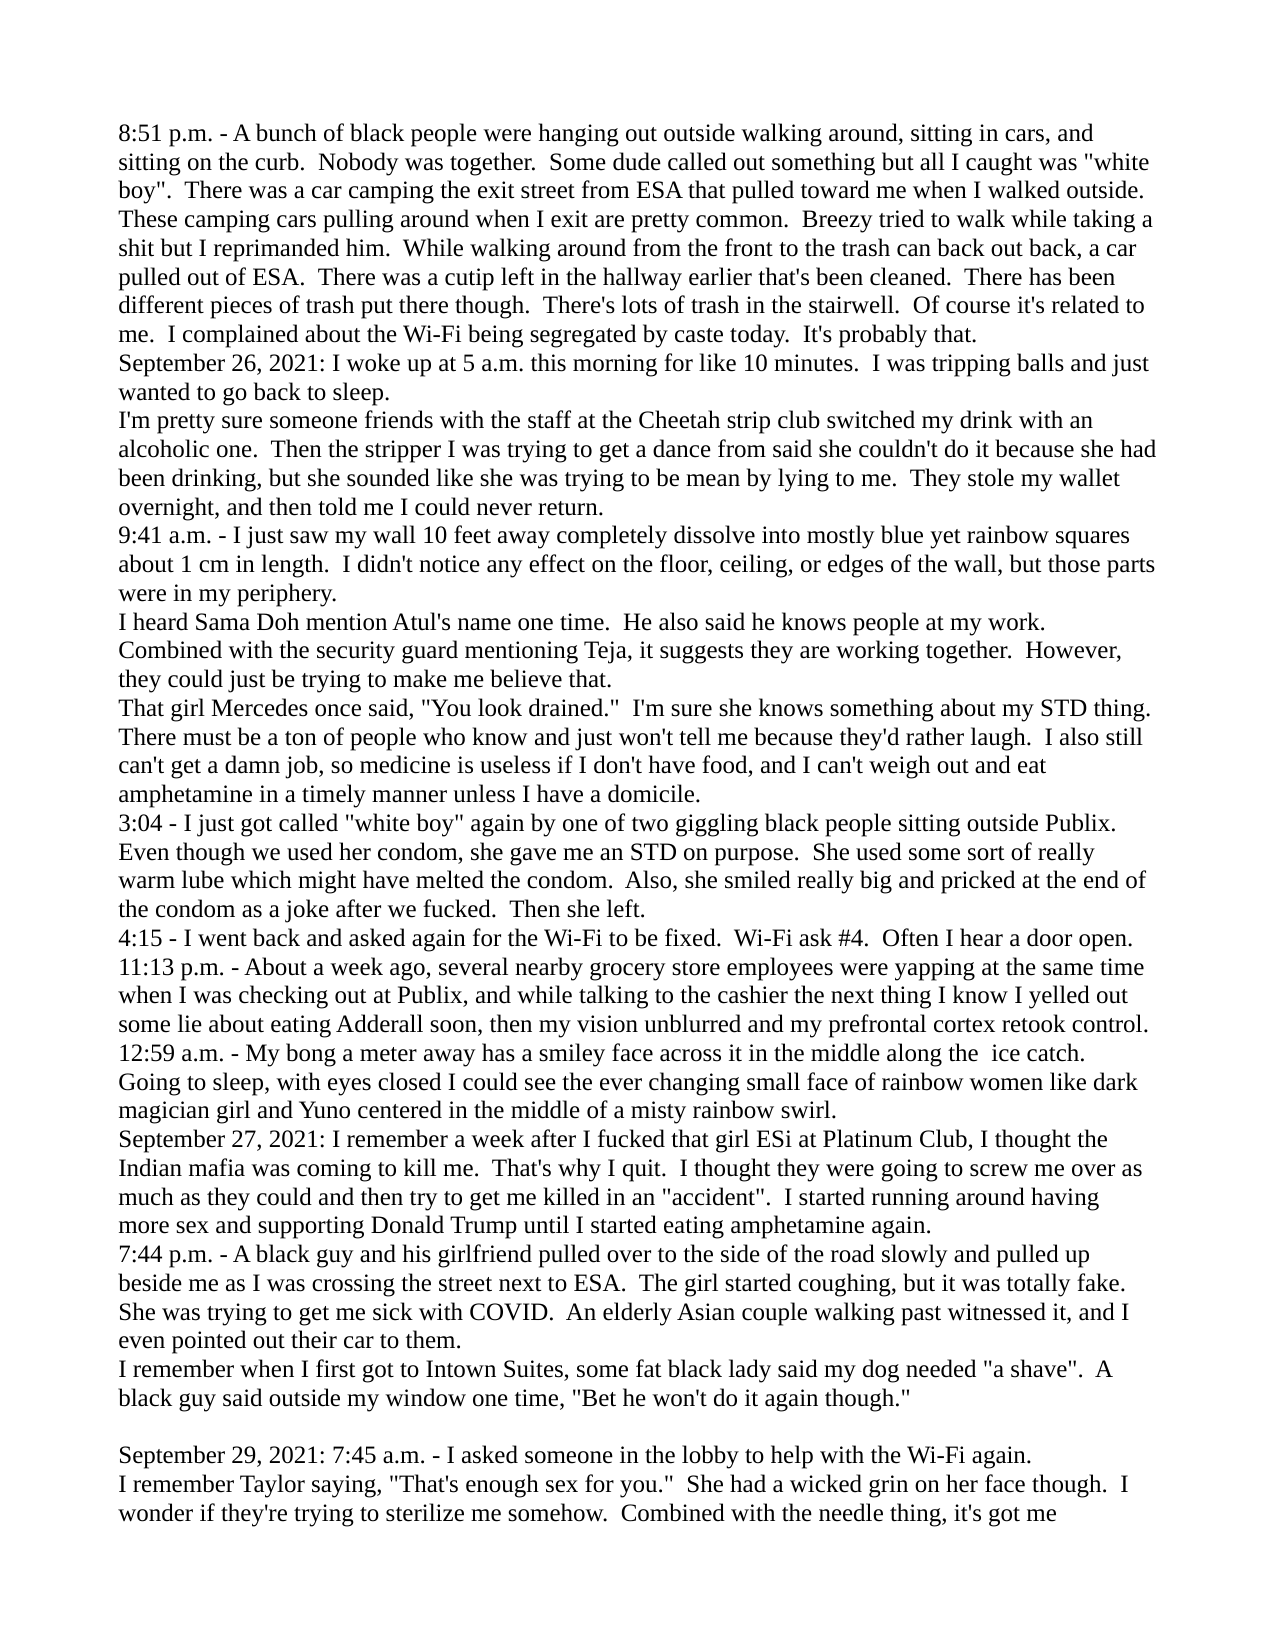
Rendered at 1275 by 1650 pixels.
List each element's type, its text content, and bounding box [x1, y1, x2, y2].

text I heard Sama Doh mention Atul's name one time. He also said he knows people at my work. Combined with the security guard mentioning Teja, it suggests they are working together. However, they could just be trying to make me believe that. [118, 607, 1157, 693]
text September 29, 2021: 7:45 a.m. - I asked someone in the lobby to help with the Wi-Fi again. [118, 1441, 1157, 1469]
text That girl Mercedes once said, "You look drained." I'm sure she knows something about my STD thing. There must be a ton of people who know and just won't tell me because they'd rather laugh. I also still can't get a damn job, so medicine is useless if I don't have food, and I can't weigh out and eat amphetamine in a timely manner unless I have a domicile. [118, 693, 1157, 808]
text 3:04 - I just got called "white boy" again by one of two giggling black people sitting outside Publix. [118, 808, 1157, 837]
text 7:44 p.m. - A black guy and his girlfriend pulled over to the side of the road slowly and pulled up beside me as I was crossing the street next to ESA. The girl started coughing, but it was totally fake. She was trying to get me sick with COVID. An elderly Asian couple walking past witnessed it, and I even pointed out their car to them. [118, 1239, 1157, 1354]
text I'm pretty sure someone friends with the staff at the Cheetah strip club switched my drink with an alcoholic one. Then the stripper I was trying to get a dance from said she couldn't do it because she had been drinking, but she sounded like she was trying to be mean by lying to me. They stole my wallet overnight, and then told me I could never return. [118, 406, 1157, 521]
text Even though we used her condom, she gave me an STD on purpose. She used some sort of really warm lube which might have melted the condom. Also, she smiled really big and pricked at the end of the condom as a joke after we fucked. Then she left. [118, 837, 1157, 923]
text 8:51 p.m. - A bunch of black people were hanging out outside walking around, sitting in cars, and sitting on the curb. Nobody was together. Some dude called out something but all I caught was "white boy". There was a car camping the exit street from ESA that pulled toward me when I walked outside. These camping cars pulling around when I exit are pretty common. Breezy tried to walk while taking a shit but I reprimanded him. While walking around from the front to the trash can back out back, a car pulled out of ESA. There was a cutip left in the hallway earlier that's been cleaned. There has been different pieces of trash put there though. There's lots of trash in the stairwell. Of course it's related to me. I complained about the Wi-Fi being segregated by caste today. It's probably that. [118, 118, 1157, 348]
text September 27, 2021: I remember a week after I fucked that girl ESi at Platinum Club, I thought the Indian mafia was coming to kill me. That's why I quit. I thought they were going to screw me over as much as they could and then try to get me killed in an "accident". I started running around having more sex and supporting Donald Trump until I started eating amphetamine again. [118, 1124, 1157, 1239]
text 12:59 a.m. - My bong a meter away has a smiley face across it in the middle along the ice catch. Going to sleep, with eyes closed I could see the ever changing small face of rainbow women like dark magician girl and Yuno centered in the middle of a misty rainbow swirl. [118, 1038, 1157, 1124]
text 9:41 a.m. - I just saw my wall 10 feet away completely dissolve into mostly blue yet rainbow squares about 1 cm in length. I didn't notice any effect on the floor, ceiling, or edges of the wall, but those parts were in my periphery. [118, 521, 1157, 607]
text 11:13 p.m. - About a week ago, several nearby grocery store employees were yapping at the same time when I was checking out at Publix, and while talking to the cashier the next thing I know I yelled out some lie about eating Adderall soon, then my vision unblurred and my prefrontal cortex retook control. [118, 952, 1157, 1038]
text I remember when I first got to Intown Suites, some fat black lady said my dog needed "a shave". A black guy said outside my window one time, "Bet he won't do it again though." [118, 1354, 1157, 1412]
text 4:15 - I went back and asked again for the Wi-Fi to be fixed. Wi-Fi ask #4. Often I hear a door open. [118, 923, 1157, 952]
text September 26, 2021: I woke up at 5 a.m. this morning for like 10 minutes. I was tripping balls and just wanted to go back to sleep. [118, 348, 1157, 406]
text I remember Taylor saying, "That's enough sex for you." She had a wicked grin on her face though. I wonder if they're trying to sterilize me somehow. Combined with the needle thing, it's got me [118, 1469, 1157, 1527]
